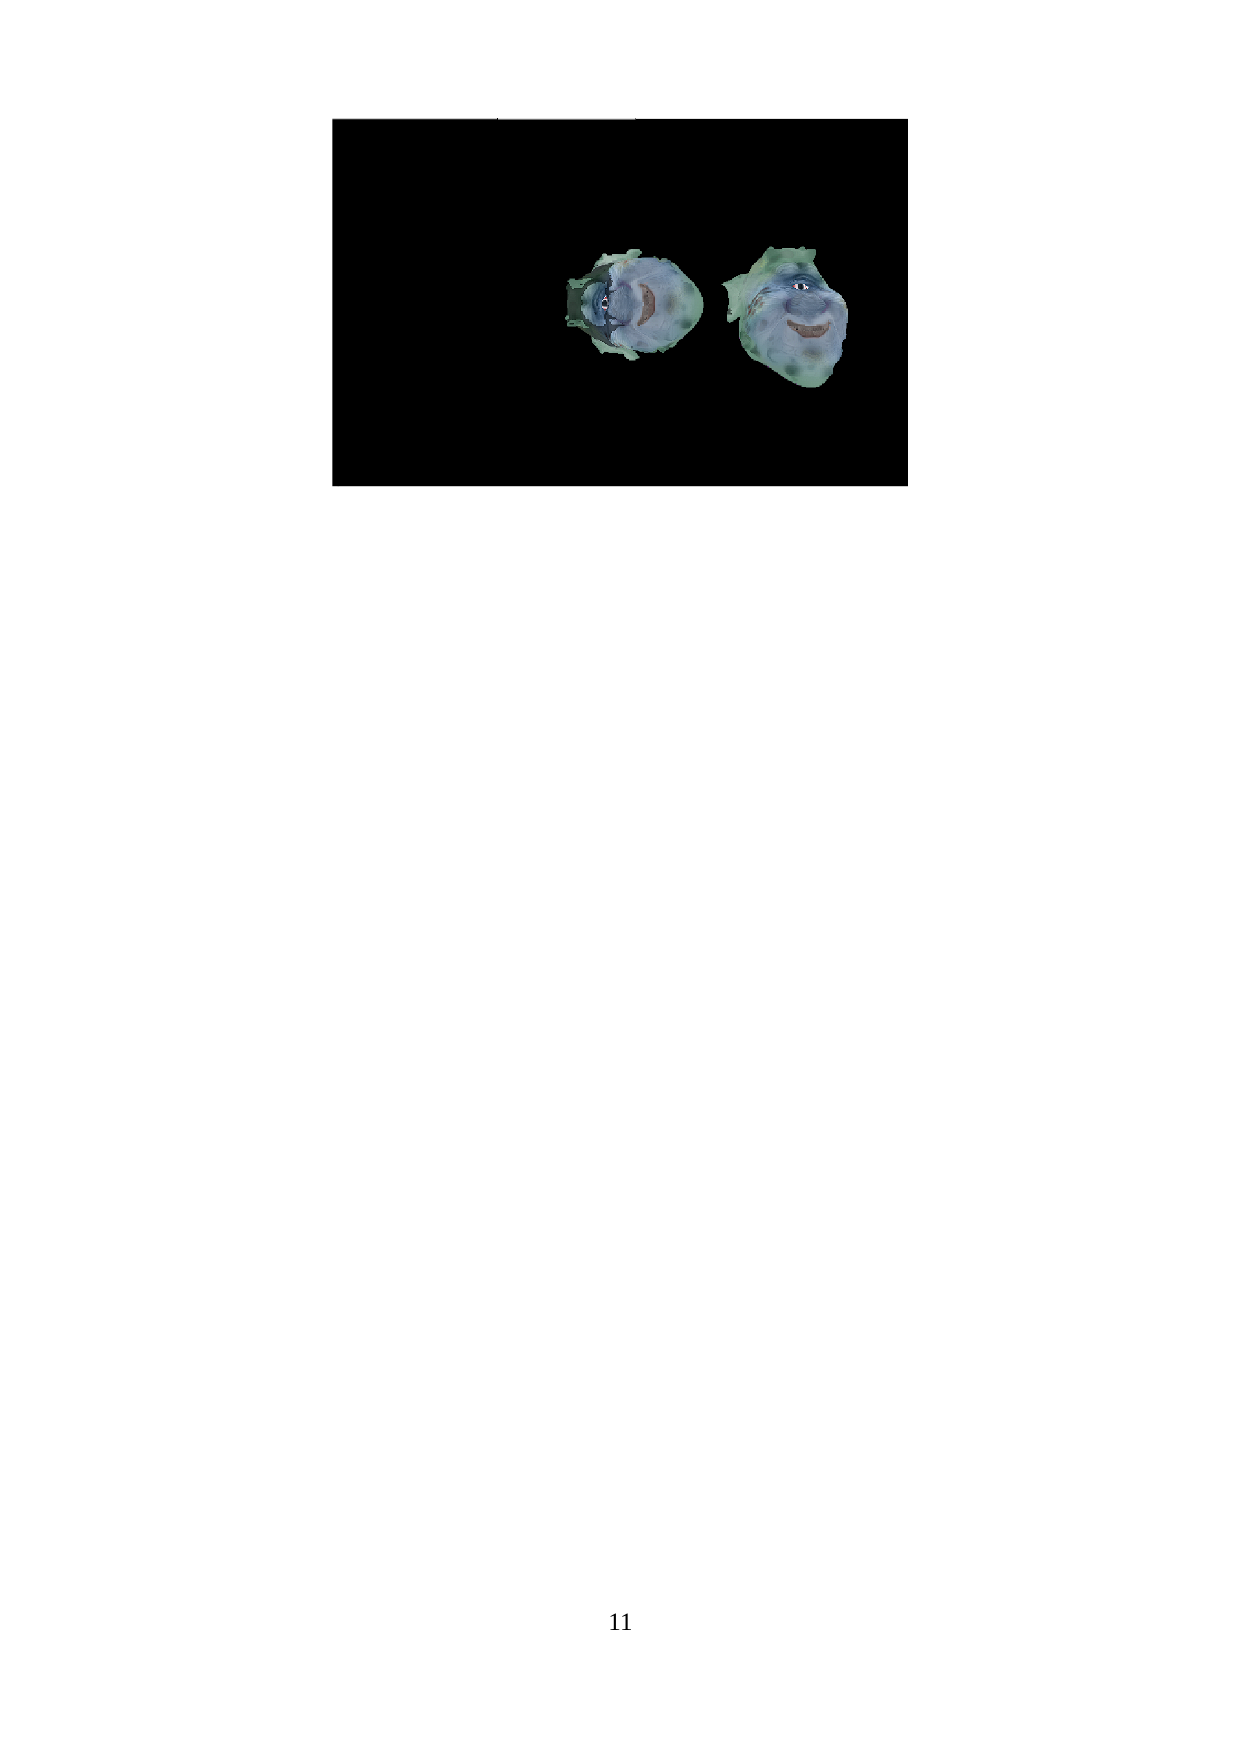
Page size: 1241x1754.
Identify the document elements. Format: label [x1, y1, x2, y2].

picture [332, 118, 908, 487]
